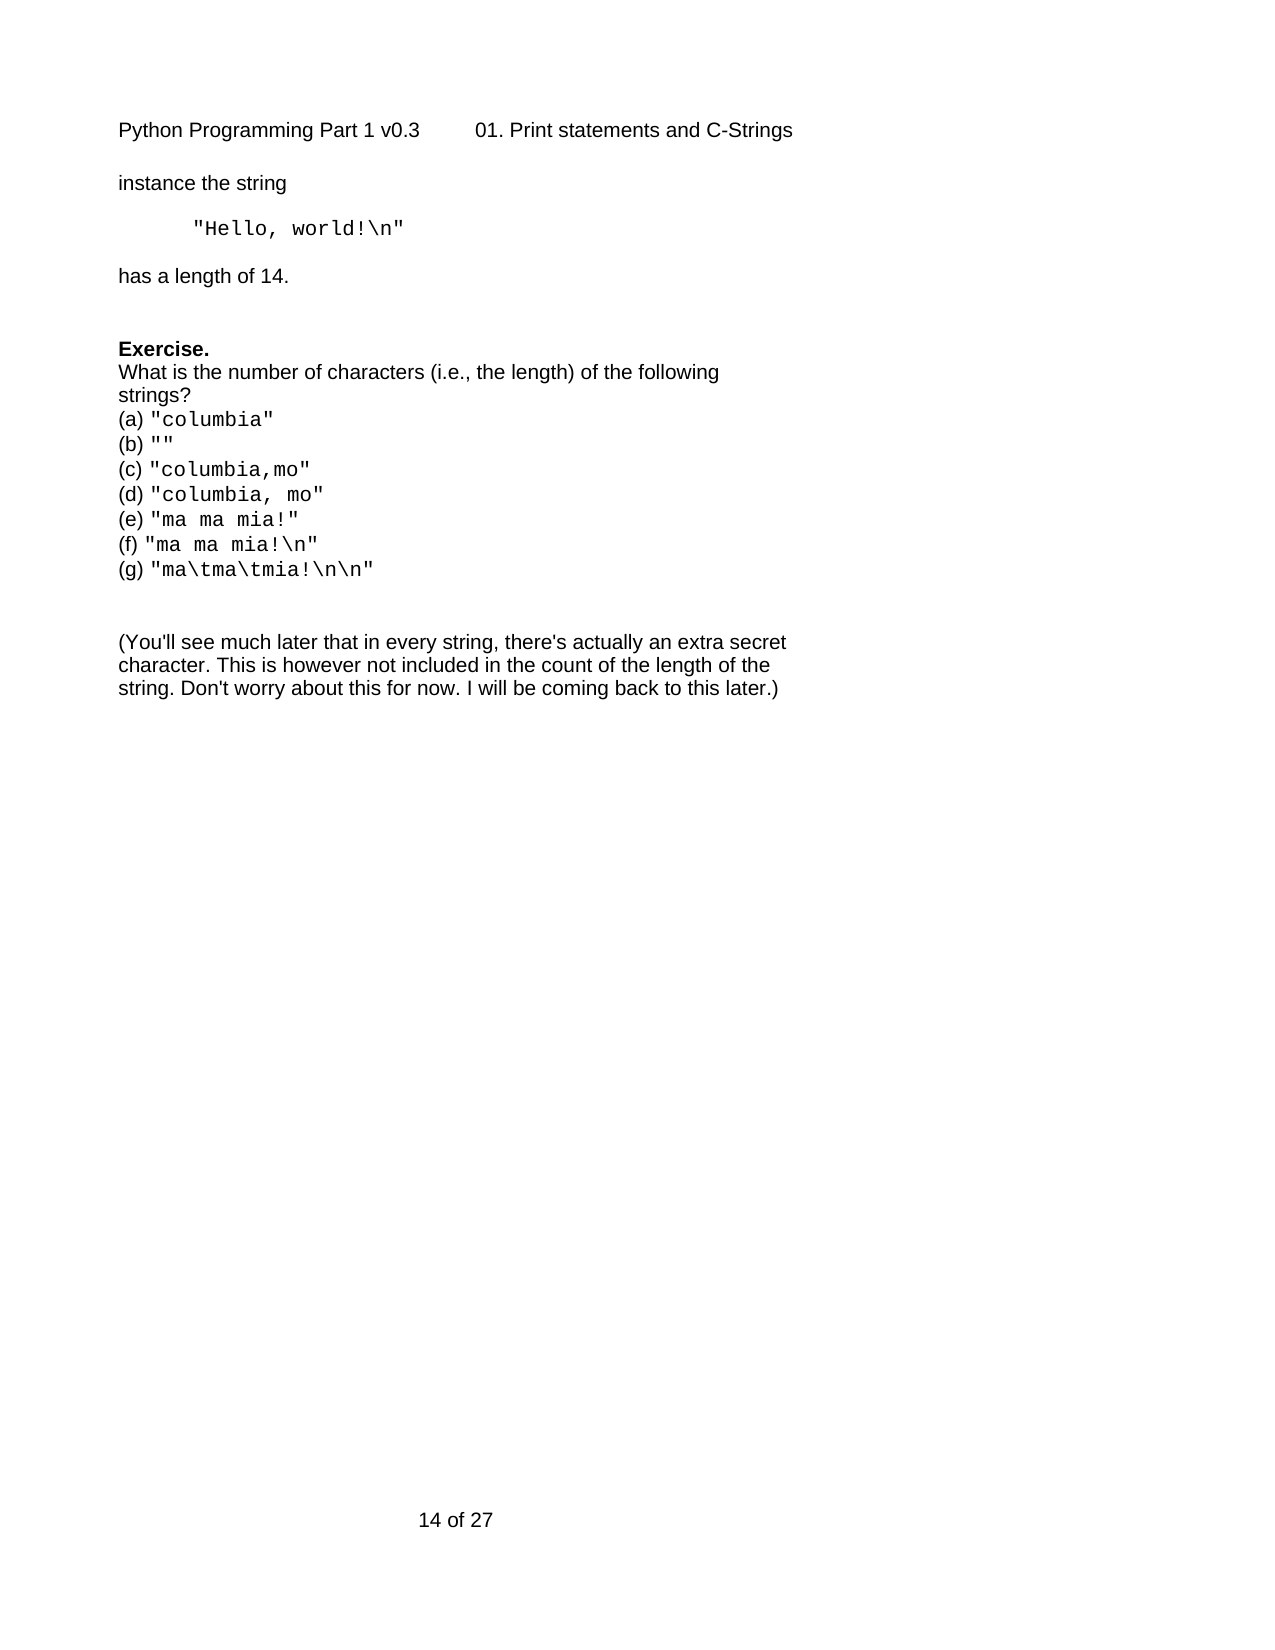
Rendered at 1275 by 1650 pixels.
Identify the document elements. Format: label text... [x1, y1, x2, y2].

text has a length of 14. [118, 265, 793, 290]
text (b) "" [118, 432, 793, 457]
text (f) "ma ma mia!\n" [118, 533, 793, 558]
text What is the number of characters (i.e., the length) of the following strings? [118, 361, 793, 407]
text (a) "columbia" [118, 407, 793, 432]
text (d) "columbia, mo" [118, 482, 793, 508]
text "Hello, world!\n" [118, 218, 793, 241]
text instance the string [118, 171, 793, 194]
text (You'll see much later that in every string, there's actually an extra secret character. This is however not included in the count of the length of the string. Don't worry about this for now. I will be coming back to this later.) [118, 630, 793, 700]
text (c) "columbia,mo" [118, 457, 793, 482]
text (e) "ma ma mia!" [118, 508, 793, 533]
text Exercise. [118, 337, 793, 361]
text (g) "ma\tma\tmia!\n\n" [118, 558, 793, 583]
